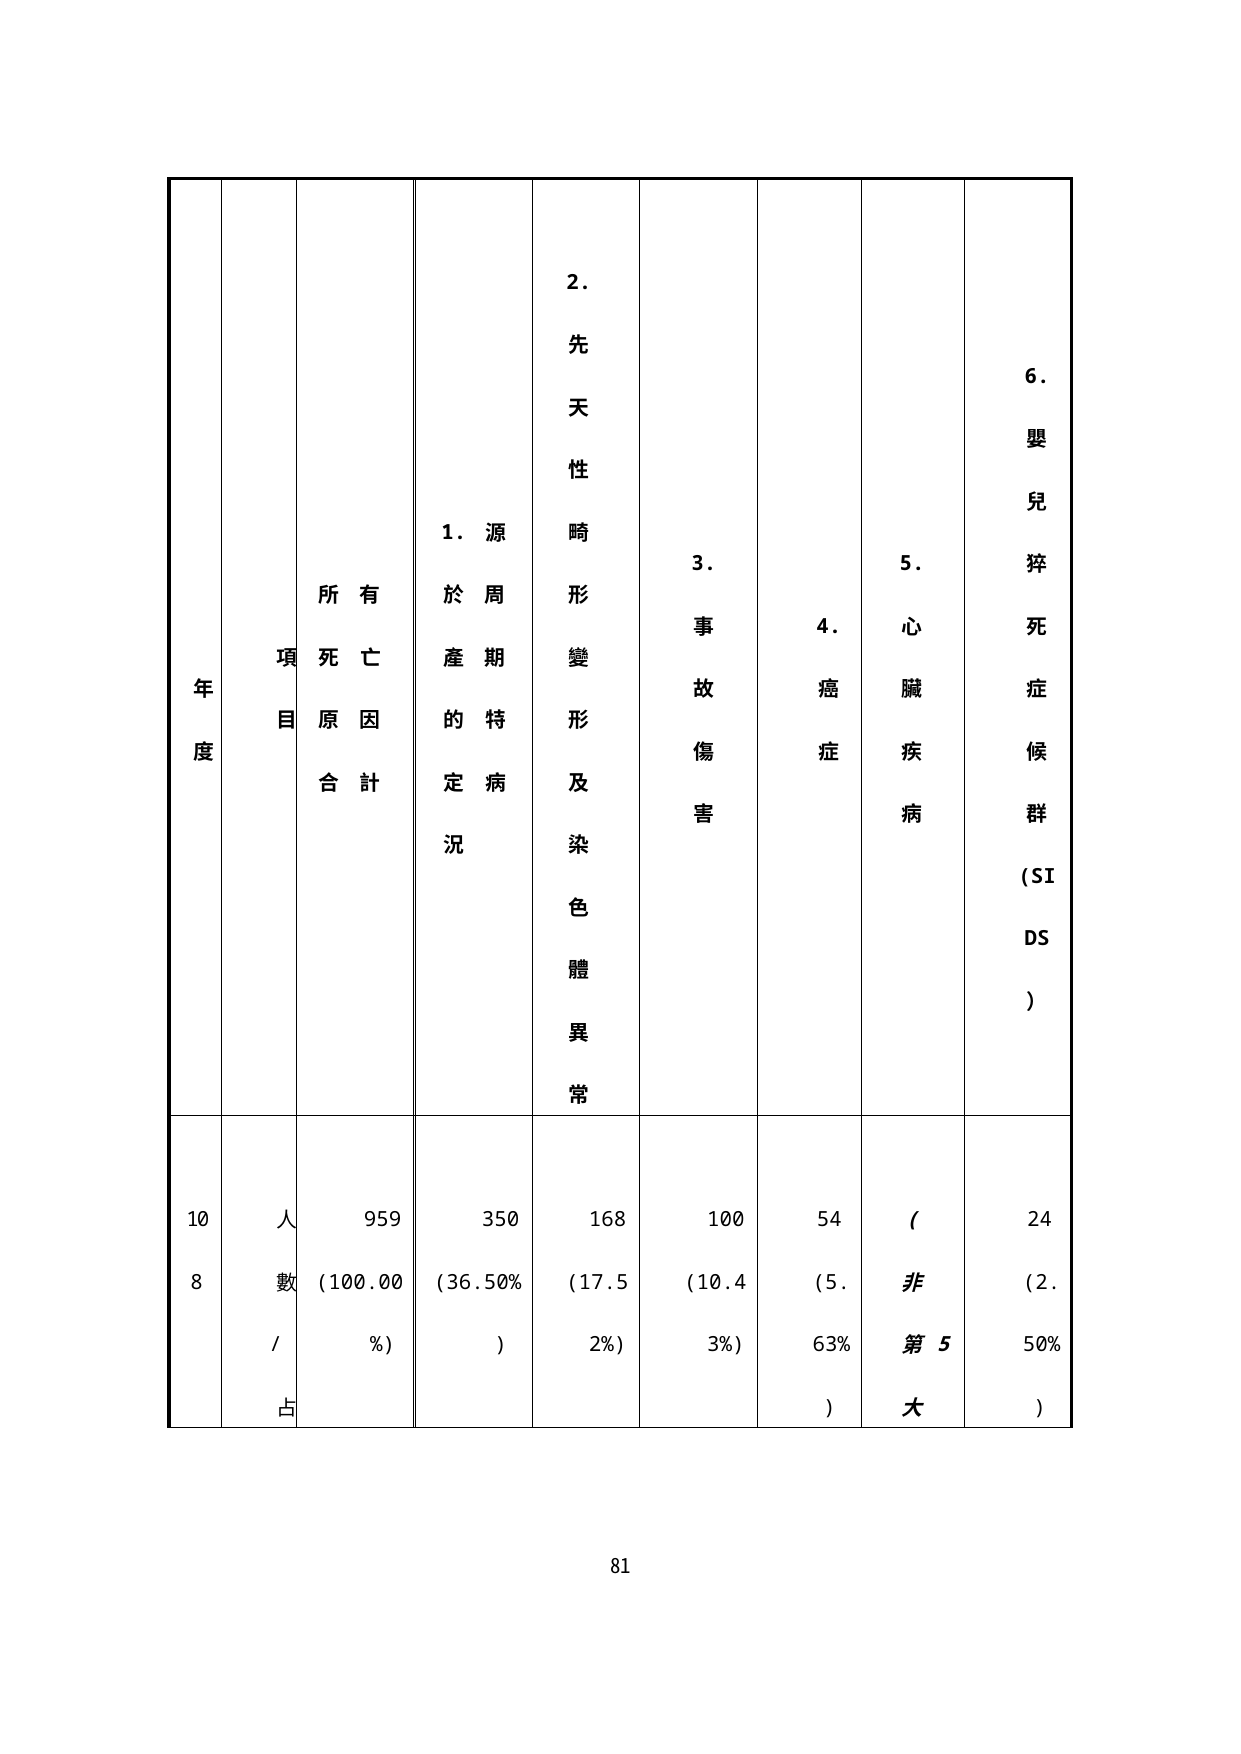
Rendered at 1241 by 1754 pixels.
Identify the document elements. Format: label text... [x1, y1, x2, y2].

table_header 5.心臟疾病 [862, 180, 964, 1115]
table_cell 959 (100.00%) [297, 1116, 413, 1427]
table_header 2.先天性畸形變形及染色體異常 [533, 180, 639, 1115]
table_cell 168 (17.52%) [533, 1116, 639, 1427]
table_cell 24 (2.50%) [965, 1116, 1070, 1427]
table_cell 100 (10.43%) [640, 1116, 757, 1427]
table_header 1.源於周產期的特定病況 [416, 180, 532, 1115]
table_header 項目 [222, 180, 296, 1115]
table_header 4.癌症 [758, 180, 861, 1115]
table_cell 54 (5.63%) [758, 1116, 861, 1427]
table_cell 108 [171, 1116, 221, 1427]
table_cell 人數/占 [222, 1116, 296, 1427]
table_header 年度 [171, 180, 221, 1115]
table_cell (非第5大 [862, 1116, 964, 1427]
table_header 所有死亡原因合計 [297, 180, 413, 1115]
table_cell 350 (36.50%) [416, 1116, 532, 1427]
table_header 6.嬰兒猝死症候群(SIDS） [965, 180, 1070, 1115]
table_header 3.事故傷害 [640, 180, 757, 1115]
